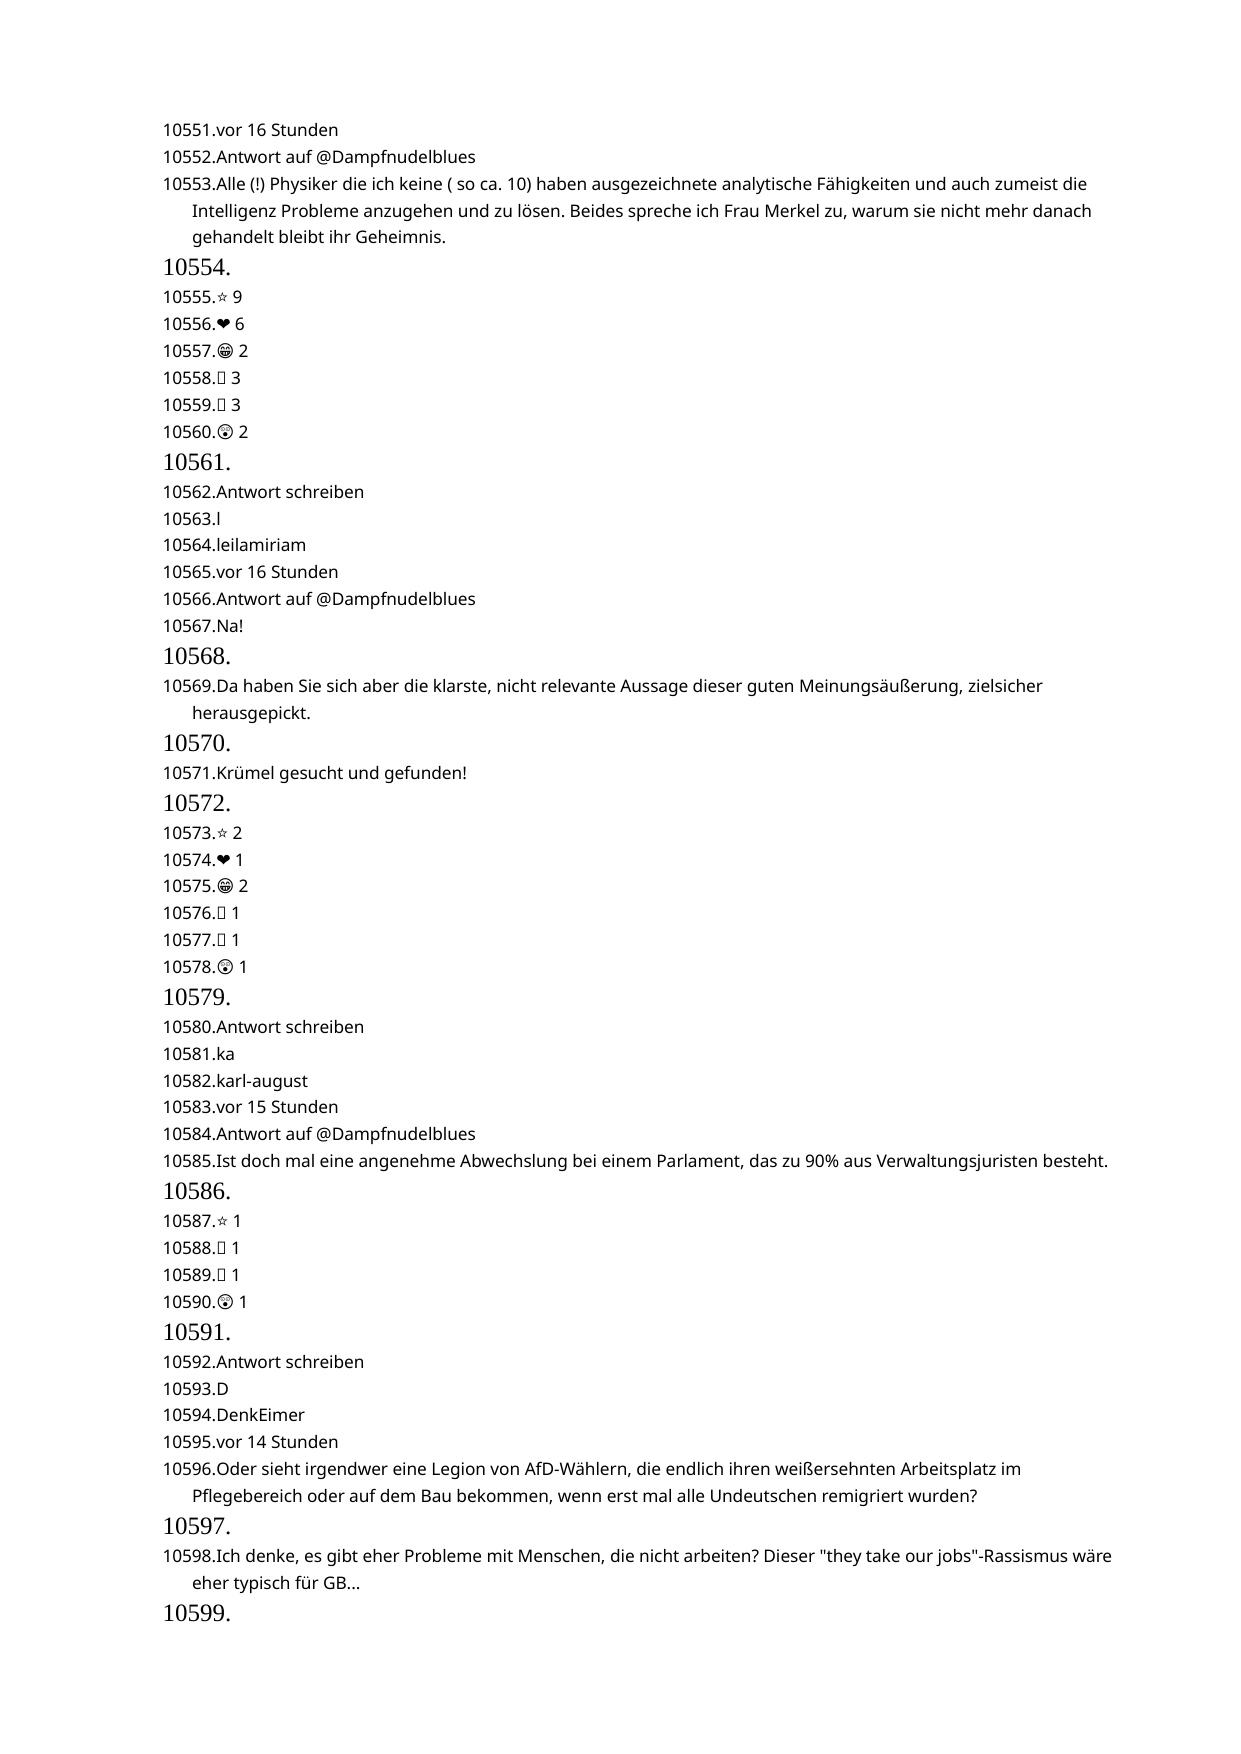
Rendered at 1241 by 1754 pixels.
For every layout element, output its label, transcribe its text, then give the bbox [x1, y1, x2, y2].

list Antwort schreiben [162, 1350, 1122, 1373]
list Antwort schreiben [162, 1015, 1122, 1038]
list Na! [162, 614, 1122, 638]
list 😁 2 [162, 339, 1122, 363]
list Antwort auf @Dampfnudelblues [162, 587, 1122, 611]
list Ich denke, es gibt eher Probleme mit Menschen, die nicht arbeiten? Dieser "they take our jobs"-Rassismus wäre eher typisch für GB... [162, 1544, 1122, 1594]
list ⭐️ 2 [162, 821, 1122, 844]
list vor 14 Stunden [162, 1430, 1122, 1454]
list 🙁 1 [162, 901, 1122, 925]
list vor 16 Stunden [162, 118, 1122, 142]
list ❤️ 1 [162, 848, 1122, 871]
list vor 16 Stunden [162, 560, 1122, 584]
list 😲 1 [162, 1290, 1122, 1313]
list 🤨 1 [162, 928, 1122, 952]
list Oder sieht irgendwer eine Legion von AfD-Wählern, die endlich ihren weißersehnten Arbeitsplatz im Pflegebereich oder auf dem Bau bekommen, wenn erst mal alle Undeutschen remigriert wurden? [162, 1457, 1122, 1508]
list 😁 2 [162, 874, 1122, 898]
list Alle (!) Physiker die ich keine ( so ca. 10) haben ausgezeichnete analytische Fähigkeiten und auch zumeist die Intelligenz Probleme anzugehen und zu lösen. Beides spreche ich Frau Merkel zu, warum sie nicht mehr danach gehandelt bleibt ihr Geheimnis. [162, 172, 1122, 249]
list ⭐️ 9 [162, 286, 1122, 309]
list Antwort auf @Dampfnudelblues [162, 145, 1122, 168]
list ka [162, 1042, 1122, 1065]
list karl-august [162, 1069, 1122, 1092]
list 🤨 3 [162, 393, 1122, 416]
list 🙁 1 [162, 1236, 1122, 1259]
list l [162, 507, 1122, 530]
list D [162, 1377, 1122, 1400]
list ❤️ 6 [162, 312, 1122, 336]
list vor 15 Stunden [162, 1096, 1122, 1119]
list 😲 1 [162, 955, 1122, 978]
list 🤨 1 [162, 1263, 1122, 1286]
list 🙁 3 [162, 366, 1122, 389]
list ⭐️ 1 [162, 1209, 1122, 1233]
list Antwort auf @Dampfnudelblues [162, 1122, 1122, 1146]
list Da haben Sie sich aber die klarste, nicht relevante Aussage dieser guten Meinungsäußerung, zielsicher herausgepickt. [162, 674, 1122, 724]
list Antwort schreiben [162, 480, 1122, 503]
list Ist doch mal eine angenehme Abwechslung bei einem Parlament, das zu 90% aus Verwaltungsjuristen besteht. [162, 1149, 1122, 1173]
list DenkEimer [162, 1403, 1122, 1427]
list leilamiriam [162, 533, 1122, 557]
list Krümel gesucht und gefunden! [162, 761, 1122, 784]
list 😲 2 [162, 420, 1122, 443]
